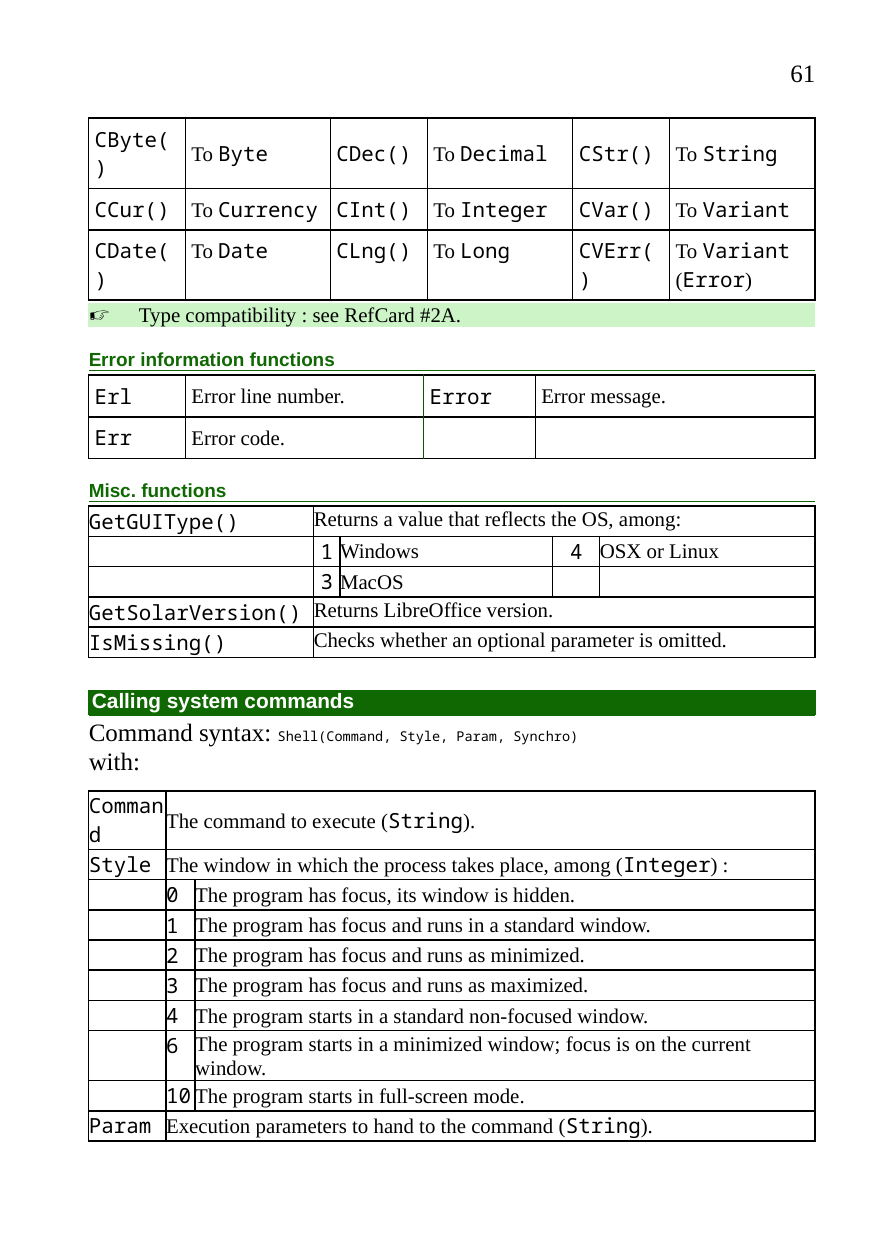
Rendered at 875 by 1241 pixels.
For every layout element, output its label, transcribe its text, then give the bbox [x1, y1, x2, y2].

table_cell 6 [167, 1031, 194, 1080]
table_cell To Date [186, 231, 330, 299]
table_cell Error code. [186, 418, 423, 458]
table_cell The program has focus and runs in a standard window. [196, 911, 814, 939]
table_cell The program has focus and runs as maximized. [196, 971, 814, 999]
table_cell To Byte [186, 119, 330, 187]
subtitle Calling system commands [90, 691, 815, 715]
table_cell CVErr() [573, 231, 669, 299]
table_cell 4 [167, 1001, 194, 1030]
table_cell [89, 567, 313, 596]
table_cell To Long [428, 231, 572, 299]
table_cell 3 [167, 971, 194, 999]
table_cell The program has focus, its window is hidden. [196, 880, 814, 909]
table_cell Returns LibreOffice version. [314, 598, 814, 626]
table_cell To Variant [670, 189, 814, 229]
table_cell [424, 418, 535, 458]
table_cell Execution parameters to hand to the command (String). [167, 1112, 814, 1140]
table_cell [89, 1031, 165, 1080]
table_header Returns a value that reflects the OS, among: [314, 507, 814, 536]
table_cell IsMissing() [89, 628, 313, 656]
table_cell [89, 537, 313, 566]
table_cell 3 [314, 567, 339, 596]
text  Type compatibility : see RefCard #2A. [88, 303, 815, 327]
table_header Command [89, 792, 165, 848]
table_cell [89, 880, 165, 909]
table_cell [553, 567, 599, 596]
table_cell To Variant (Error) [670, 231, 814, 299]
table_header GetGUIType() [89, 507, 313, 536]
table_cell 2 [167, 941, 194, 969]
table_cell 1 [314, 537, 339, 566]
table_cell To Decimal [428, 119, 572, 187]
table_cell [536, 418, 814, 458]
table_cell GetSolarVersion() [89, 598, 313, 626]
table_header Error [424, 376, 535, 416]
table_header Error message. [536, 376, 814, 416]
table_header Erl [89, 376, 185, 416]
table_cell [600, 567, 814, 596]
table_cell CDec() [331, 119, 427, 187]
table_cell The program starts in a minimized window; focus is on the current window. [196, 1031, 814, 1080]
table_cell The window in which the process takes place, among (Integer) : [167, 850, 814, 879]
table_cell MacOS [341, 567, 552, 596]
table_cell [89, 1001, 165, 1030]
table_cell [89, 911, 165, 939]
table_cell [89, 941, 165, 969]
subtitle Misc. functions [88, 484, 815, 502]
table_cell Windows [341, 537, 552, 566]
table_cell OSX or Linux [600, 537, 814, 566]
table_cell 0 [167, 880, 194, 909]
table_cell To Integer [428, 189, 572, 229]
table_cell [89, 1081, 165, 1110]
table_cell Err [89, 418, 185, 458]
table_cell CVar() [573, 189, 669, 229]
table_cell The program starts in a standard non-focused window. [196, 1001, 814, 1030]
table_cell Param [89, 1112, 165, 1140]
table_cell 4 [553, 537, 599, 566]
table_cell Style [89, 850, 165, 879]
table_cell CStr() [573, 119, 669, 187]
table_cell To String [670, 119, 814, 187]
table_cell CInt() [331, 189, 427, 229]
table_cell 1 [167, 911, 194, 939]
table_cell CDate() [89, 231, 185, 299]
text Command syntax: Shell(Command, Style, Param, Synchro) with: [88, 718, 815, 775]
table_cell 10 [167, 1081, 194, 1110]
subtitle Error information functions [88, 353, 815, 371]
table_cell The program has focus and runs as minimized. [196, 941, 814, 969]
table_header Error line number. [186, 376, 423, 416]
table_cell CByte() [89, 119, 185, 187]
table_header The command to execute (String). [167, 792, 814, 848]
table_cell Checks whether an optional parameter is omitted. [314, 628, 814, 656]
table_cell [89, 971, 165, 999]
table_cell CLng() [331, 231, 427, 299]
table_cell The program starts in full-screen mode. [196, 1081, 814, 1110]
table_cell To Currency [186, 189, 330, 229]
table_cell CCur() [89, 189, 185, 229]
